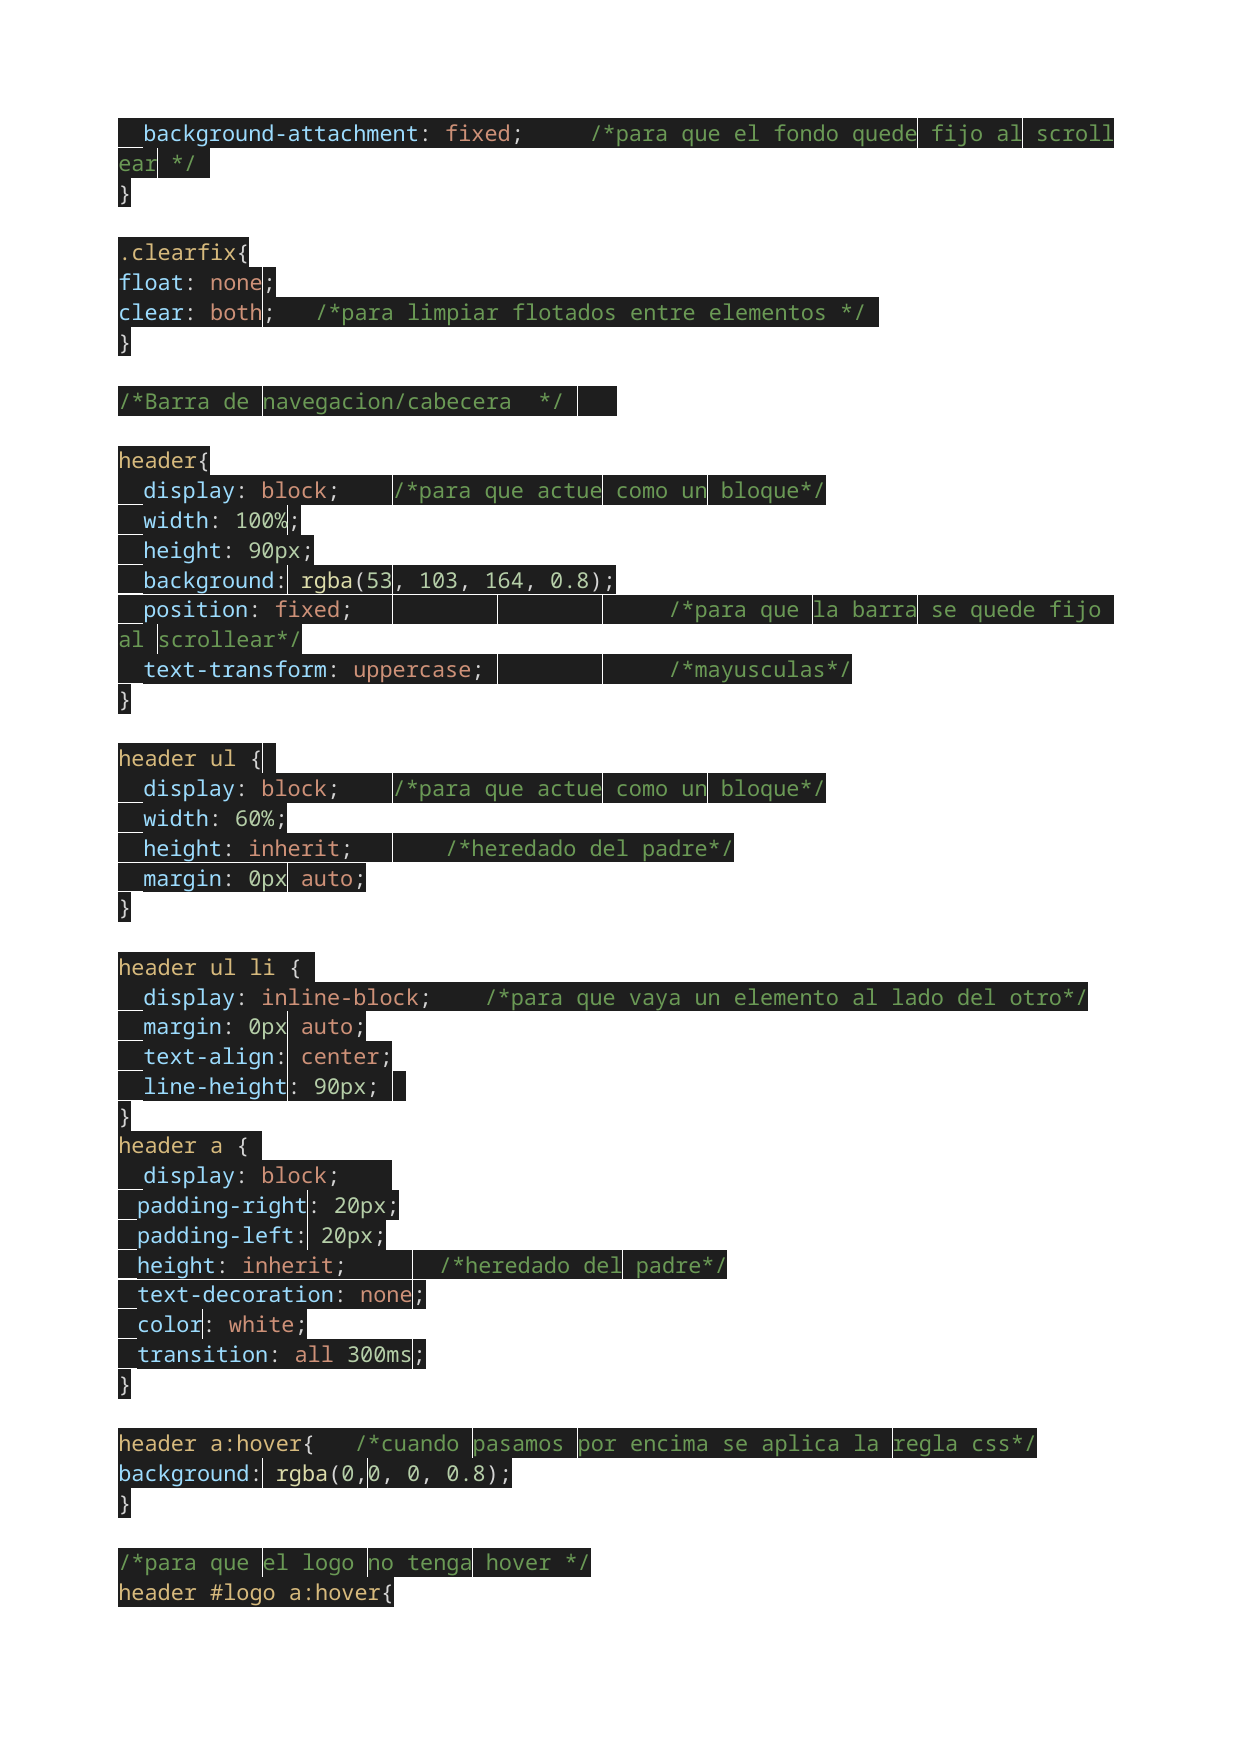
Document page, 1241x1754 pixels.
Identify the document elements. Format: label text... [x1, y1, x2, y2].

text background-attachment: fixed; /*para que el fondo quede fijo al scrollear */ [118, 118, 1122, 178]
text padding-right: 20px; [118, 1190, 1122, 1220]
text header ul { [118, 743, 1122, 773]
text header #logo a:hover{ [118, 1577, 1122, 1607]
text padding-left: 20px; [118, 1220, 1122, 1250]
text height: inherit; /*heredado del padre*/ [118, 833, 1122, 862]
text display: block; /*para que actue como un bloque*/ [118, 773, 1122, 803]
text /*Barra de navegacion/cabecera */ [118, 386, 1122, 416]
text } [118, 327, 1122, 356]
text color: white; [118, 1309, 1122, 1339]
text width: 60%; [118, 803, 1122, 833]
text } [118, 1488, 1122, 1518]
text text-align: center; [118, 1041, 1122, 1071]
text } [118, 684, 1122, 714]
text height: 90px; [118, 535, 1122, 565]
text float: none; [118, 267, 1122, 297]
text line-height: 90px; [118, 1071, 1122, 1101]
text .clearfix{ [118, 237, 1122, 267]
text display: block; [118, 1160, 1122, 1190]
text text-decoration: none; [118, 1279, 1122, 1309]
text background: rgba(0,0, 0, 0.8); [118, 1458, 1122, 1488]
text text-transform: uppercase; /*mayusculas*/ [118, 654, 1122, 684]
text } [118, 1369, 1122, 1399]
text header a { [118, 1131, 1122, 1160]
text display: inline-block; /*para que vaya un elemento al lado del otro*/ [118, 982, 1122, 1011]
text background: rgba(53, 103, 164, 0.8); [118, 565, 1122, 594]
text header ul li { [118, 952, 1122, 982]
text } [118, 1101, 1122, 1131]
text height: inherit; /*heredado del padre*/ [118, 1250, 1122, 1279]
text header a:hover{ /*cuando pasamos por encima se aplica la regla css*/ [118, 1428, 1122, 1458]
text } [118, 892, 1122, 922]
text margin: 0px auto; [118, 1011, 1122, 1041]
text } [118, 178, 1122, 207]
text margin: 0px auto; [118, 862, 1122, 892]
text display: block; /*para que actue como un bloque*/ [118, 475, 1122, 505]
text position: fixed; /*para que la barra se quede fijo al scrollear*/ [118, 594, 1122, 654]
text /*para que el logo no tenga hover */ [118, 1547, 1122, 1577]
text clear: both; /*para limpiar flotados entre elementos */ [118, 297, 1122, 327]
text width: 100%; [118, 505, 1122, 535]
text transition: all 300ms; [118, 1339, 1122, 1369]
text header{ [118, 446, 1122, 475]
